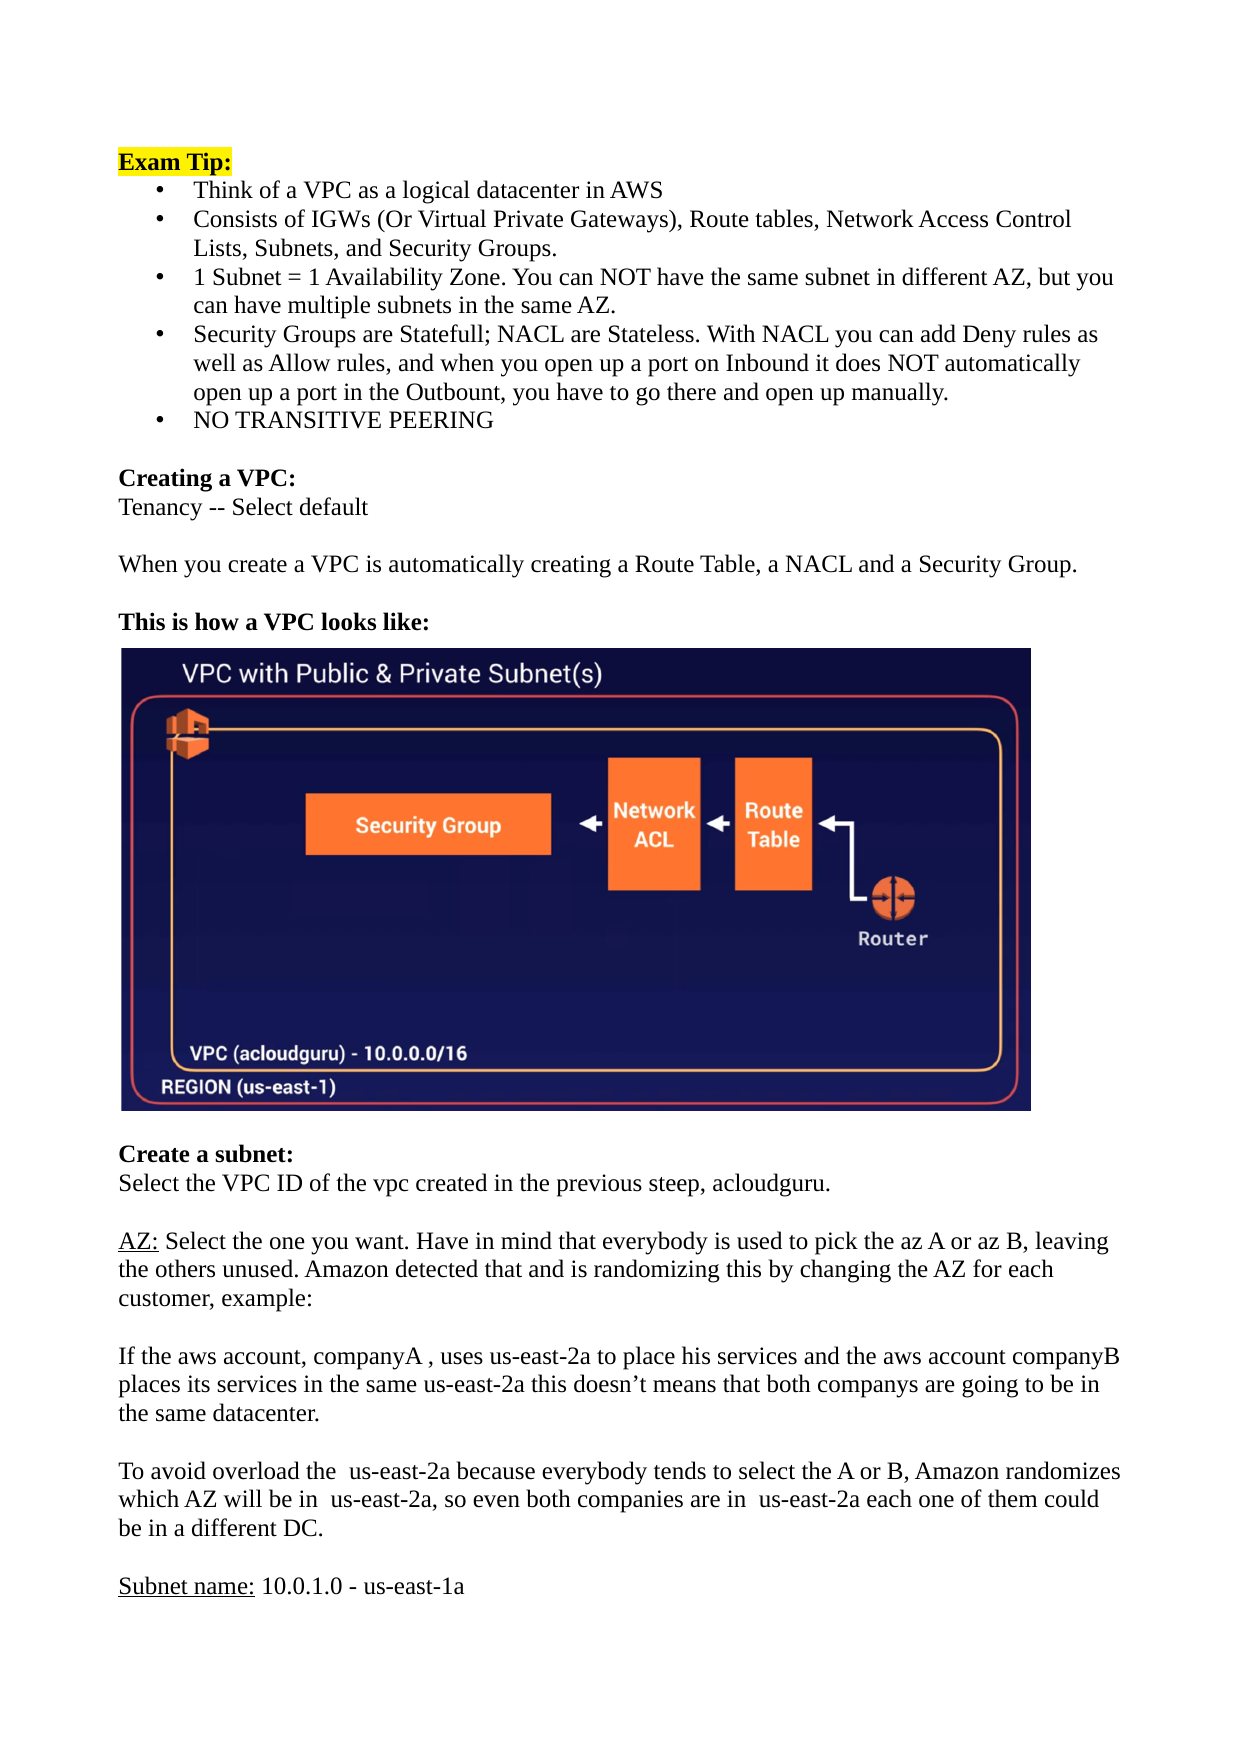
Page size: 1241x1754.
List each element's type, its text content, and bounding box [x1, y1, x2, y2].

list NO TRANSITIVE PEERING [156, 406, 1122, 434]
text Create a subnet: [118, 1139, 1122, 1168]
text This is how a VPC looks like: [118, 607, 1122, 636]
text Exam Tip: [118, 147, 1122, 176]
text Select the VPC ID of the vpc created in the previous steep, acloudguru. [118, 1168, 1122, 1197]
list Consists of IGWs (Or Virtual Private Gateways), Route tables, Network Access Control Lists, Subnets, and Security Groups. [156, 204, 1122, 262]
text Tenancy -- Select default [118, 492, 1122, 521]
text To avoid overload the us-east-2a because everybody tends to select the A or B, Amazon randomizes which AZ will be in us-east-2a, so even both companies are in us-east-2a each one of them could be in a different DC. [118, 1456, 1122, 1542]
text Creating a VPC: [118, 463, 1122, 492]
text Subnet name: 10.0.1.0 - us-east-1a [118, 1571, 1122, 1599]
list Security Groups are Statefull; NACL are Stateless. With NACL you can add Deny rules as well as Allow rules, and when you open up a port on Inbound it does NOT automatically open up a port in the Outbount, you have to go there and open up manually. [156, 319, 1122, 406]
list 1 Subnet = 1 Availability Zone. You can NOT have the same subnet in different AZ, but you can have multiple subnets in the same AZ. [156, 262, 1122, 319]
picture [121, 648, 1031, 1111]
text AZ: Select the one you want. Have in mind that everybody is used to pick the az A or az B, leaving the others unused. Amazon detected that and is randomizing this by changing the AZ for each customer, example: [118, 1226, 1122, 1312]
text If the aws account, companyA , uses us-east-2a to place his services and the aws account companyB places its services in the same us-east-2a this doesn’t means that both companys are going to be in the same datacenter. [118, 1341, 1122, 1427]
list Think of a VPC as a logical datacenter in AWS [156, 176, 1122, 204]
text When you create a VPC is automatically creating a Route Table, a NACL and a Security Group. [118, 549, 1122, 578]
